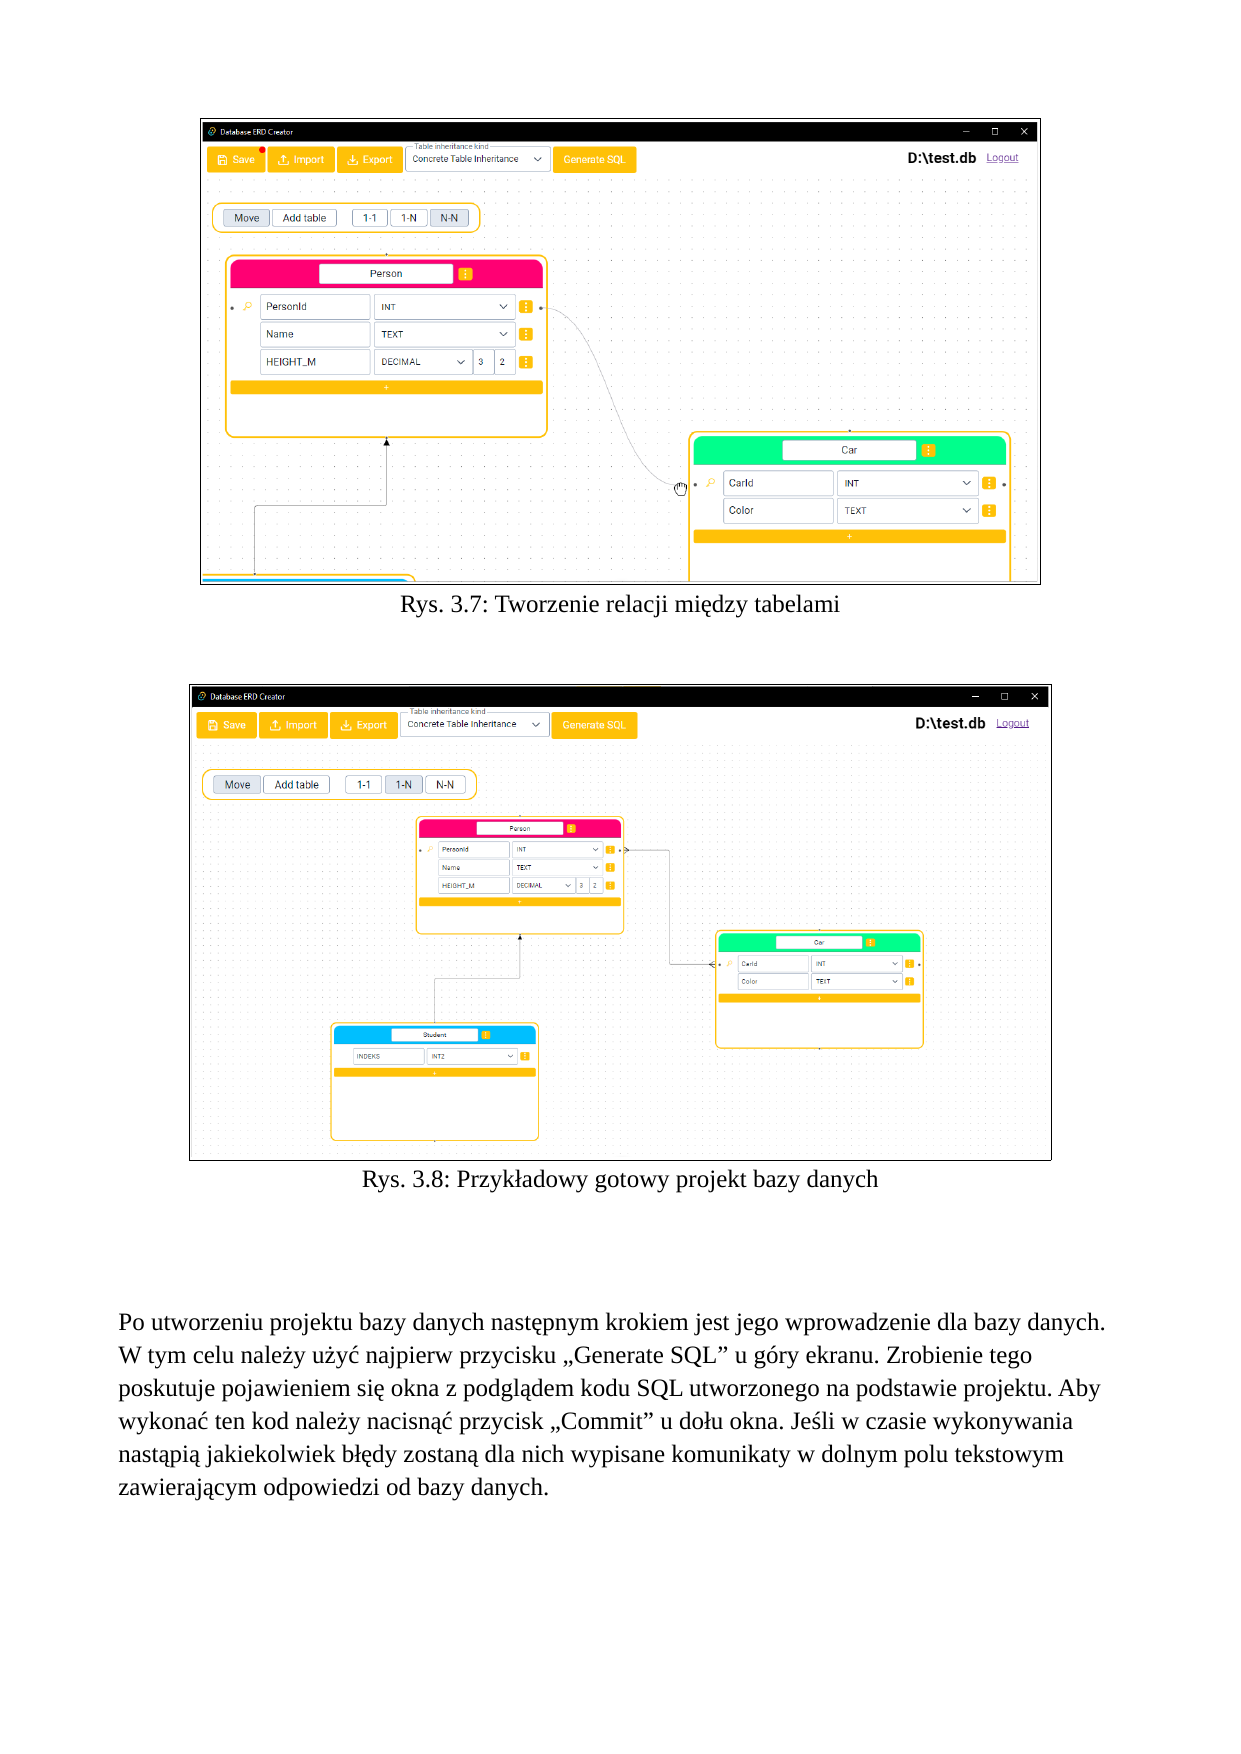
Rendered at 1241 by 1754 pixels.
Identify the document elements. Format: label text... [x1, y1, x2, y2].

picture [202, 121, 1038, 582]
text Rys. 3.8: Przykładowy gotowy projekt bazy danych [118, 1157, 1122, 1193]
text Rys. 3.7: Tworzenie relacji między tabelami [118, 582, 1122, 617]
picture [191, 686, 1049, 1157]
text Po utworzeniu projektu bazy danych następnym krokiem jest jego wprowadzenie dla bazy danych. W tym celu należy użyć najpierw przycisku „Generate SQL” u góry ekranu. Zrobienie tego poskutuje pojawieniem się okna z podglądem kodu SQL utworzonego na podstawie projektu. Aby wykonać ten kod należy nacisnąć przycisk „Commit” u dołu okna. Jeśli w czasie wykonywania nastąpią jakiekolwiek błędy zostaną dla nich wypisane komunikaty w dolnym polu tekstowym zawierającym odpowiedzi od bazy danych. [118, 1307, 1122, 1501]
